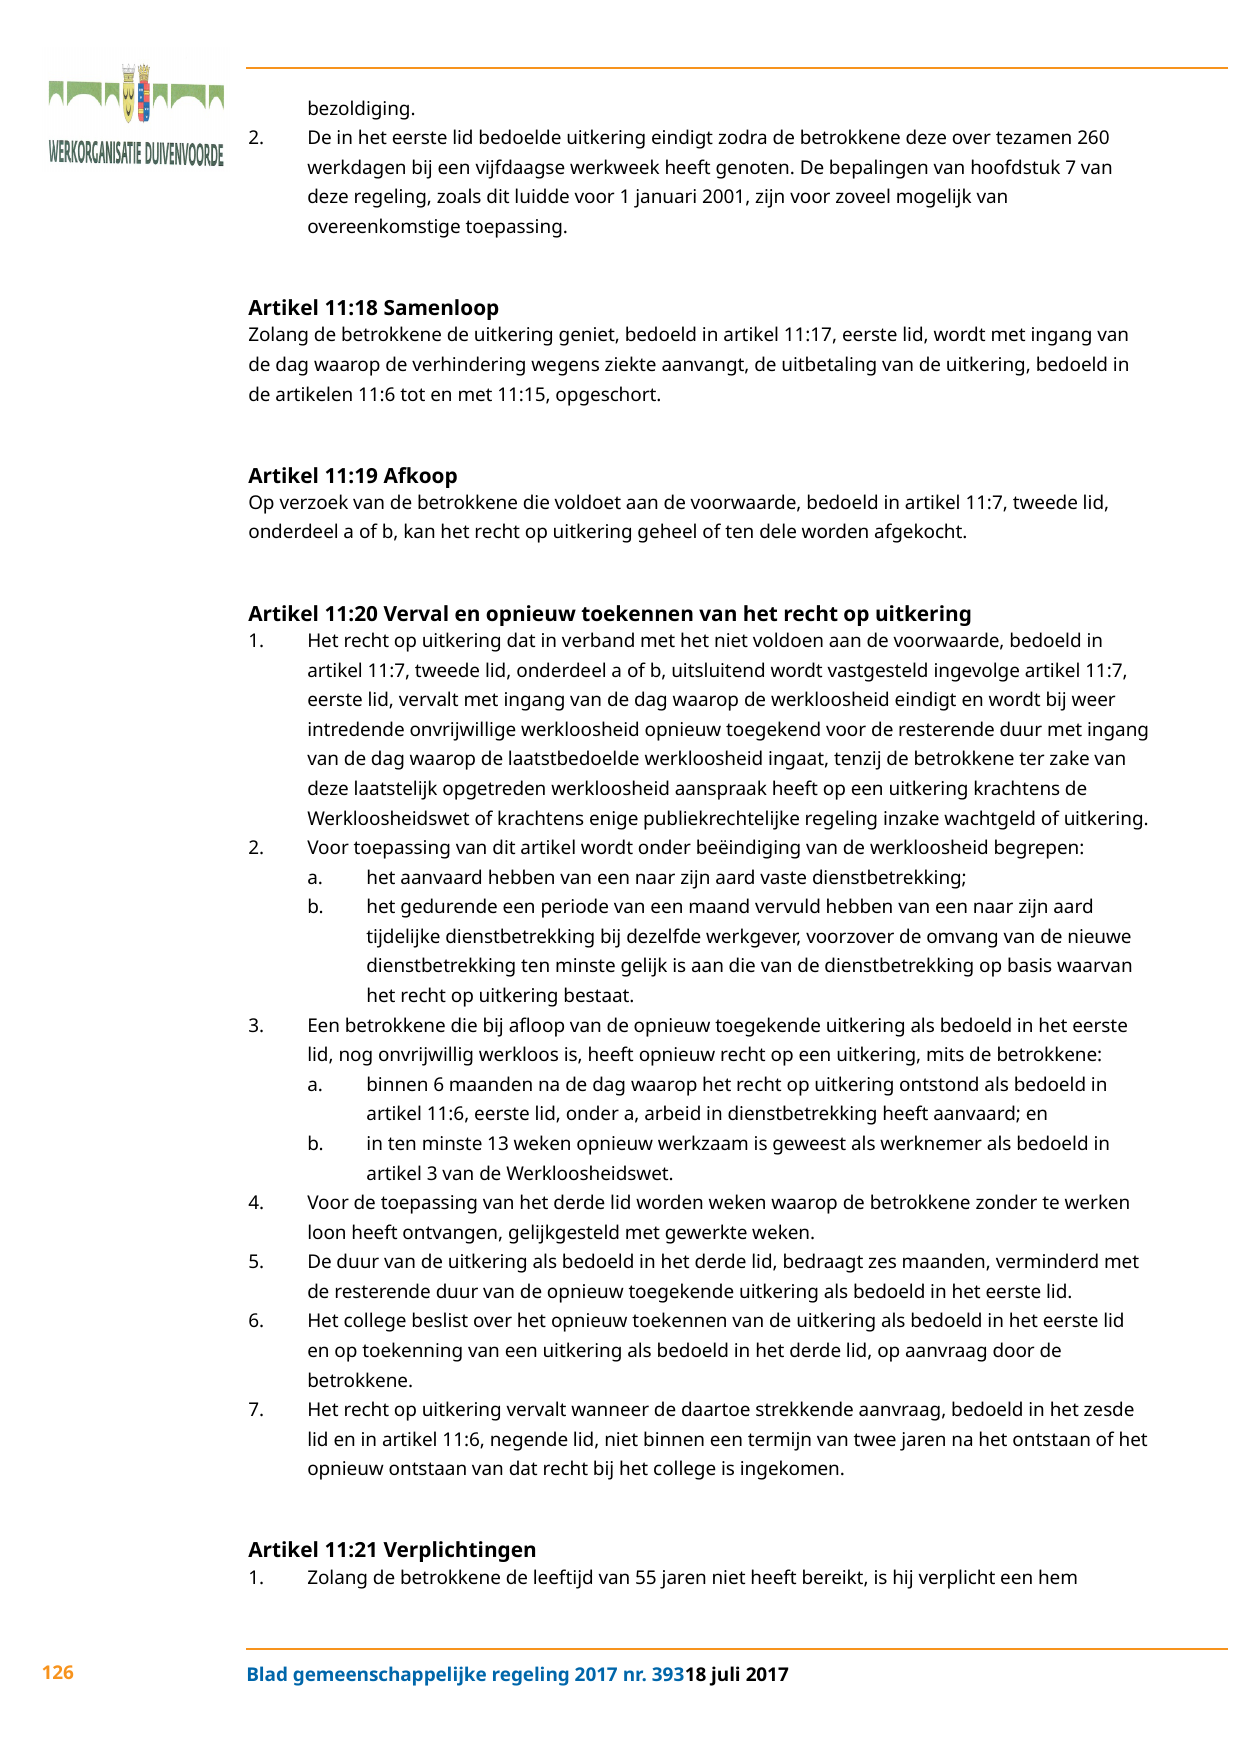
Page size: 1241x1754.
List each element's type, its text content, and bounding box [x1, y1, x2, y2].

list Voor de toepassing van het derde lid worden weken waarop de betrokkene zonder te werken loon heeft ontvangen, gelijkgesteld met gewerkte weken. [248, 1189, 1152, 1244]
list in ten minste 13 weken opnieuw werkzaam is geweest als werknemer als bedoeld in artikel 3 van de Werkloosheidswet. [307, 1130, 1152, 1185]
list binnen 6 maanden na de dag waarop het recht op uitkering ontstond als bedoeld in artikel 11:6, eerste lid, onder a, arbeid in dienstbetrekking heeft aanvaard; en [307, 1071, 1152, 1126]
list Het college beslist over het opnieuw toekennen van de uitkering als bedoeld in het eerste lid en op toekenning van een uitkering als bedoeld in het derde lid, op aanvraag door de betrokkene. [248, 1308, 1152, 1392]
text Artikel 11:20 Verval en opnieuw toekennen van het recht op uitkering [248, 599, 1152, 627]
list het gedurende een periode van een maand vervuld hebben van een naar zijn aard tijdelijke dienstbetrekking bij dezelfde werkgever, voorzover de omvang van de nieuwe dienstbetrekking ten minste gelijk is aan die van de dienstbetrekking op basis waarvan het recht op uitkering bestaat. [307, 893, 1152, 1008]
list De duur van de uitkering als bedoeld in het derde lid, bedraagt zes maanden, verminderd met de resterende duur van de opnieuw toegekende uitkering als bedoeld in het eerste lid. [248, 1248, 1152, 1304]
list Het recht op uitkering dat in verband met het niet voldoen aan de voorwaarde, bedoeld in artikel 11:7, tweede lid, onderdeel a of b, uitsluitend wordt vastgesteld ingevolge artikel 11:7, eerste lid, vervalt met ingang van de dag waarop de werkloosheid eindigt en wordt bij weer intredende onvrijwillige werkloosheid opnieuw toegekend voor de resterende duur met ingang van de dag waarop de laatstbedoelde werkloosheid ingaat, tenzij de betrokkene ter zake van deze laatstelijk opgetreden werkloosheid aanspraak heeft op een uitkering krachtens de Werkloosheidswet of krachtens enige publiekrechtelijke regeling inzake wachtgeld of uitkering. [248, 627, 1152, 830]
list het aanvaard hebben van een naar zijn aard vaste dienstbetrekking; [307, 864, 1152, 889]
text Artikel 11:18 Samenloop [248, 293, 1152, 322]
text Op verzoek van de betrokkene die voldoet aan de voorwaarde, bedoeld in artikel 11:7, tweede lid, onderdeel a of b, kan het recht op uitkering geheel of ten dele worden afgekocht. [248, 489, 1152, 544]
picture [41, 47, 231, 172]
list Het recht op uitkering vervalt wanneer de daartoe strekkende aanvraag, bedoeld in het zesde lid en in artikel 11:6, negende lid, niet binnen een termijn van twee jaren na het ontstaan of het opnieuw ontstaan van dat recht bij het college is ingekomen. [248, 1396, 1152, 1481]
list De in het eerste lid bedoelde uitkering eindigt zodra de betrokkene deze over tezamen 260 werkdagen bij een vijfdaagse werkweek heeft genoten. De bepalingen van hoofdstuk 7 van deze regeling, zoals dit luidde voor 1 januari 2001, zijn voor zoveel mogelijk van overeenkomstige toepassing. [248, 124, 1152, 239]
list Voor toepassing van dit artikel wordt onder beëindiging van de werkloosheid begrepen: [248, 834, 1152, 860]
text Artikel 11:21 Verplichtingen [248, 1536, 1152, 1564]
text Zolang de betrokkene de uitkering geniet, bedoeld in artikel 11:17, eerste lid, wordt met ingang van de dag waarop de verhindering wegens ziekte aanvangt, de uitbetaling van de uitkering, bedoeld in de artikelen 11:6 tot en met 11:15, opgeschort. [248, 322, 1152, 406]
list Zolang de betrokkene de leeftijd van 55 jaren niet heeft bereikt, is hij verplicht een hem [248, 1564, 1152, 1590]
list Een betrokkene die bij afloop van de opnieuw toegekende uitkering als bedoeld in het eerste lid, nog onvrijwillig werkloos is, heeft opnieuw recht op een uitkering, mits de betrokkene: [248, 1012, 1152, 1067]
list bezoldiging. [248, 95, 1152, 121]
text Artikel 11:19 Afkoop [248, 461, 1152, 489]
